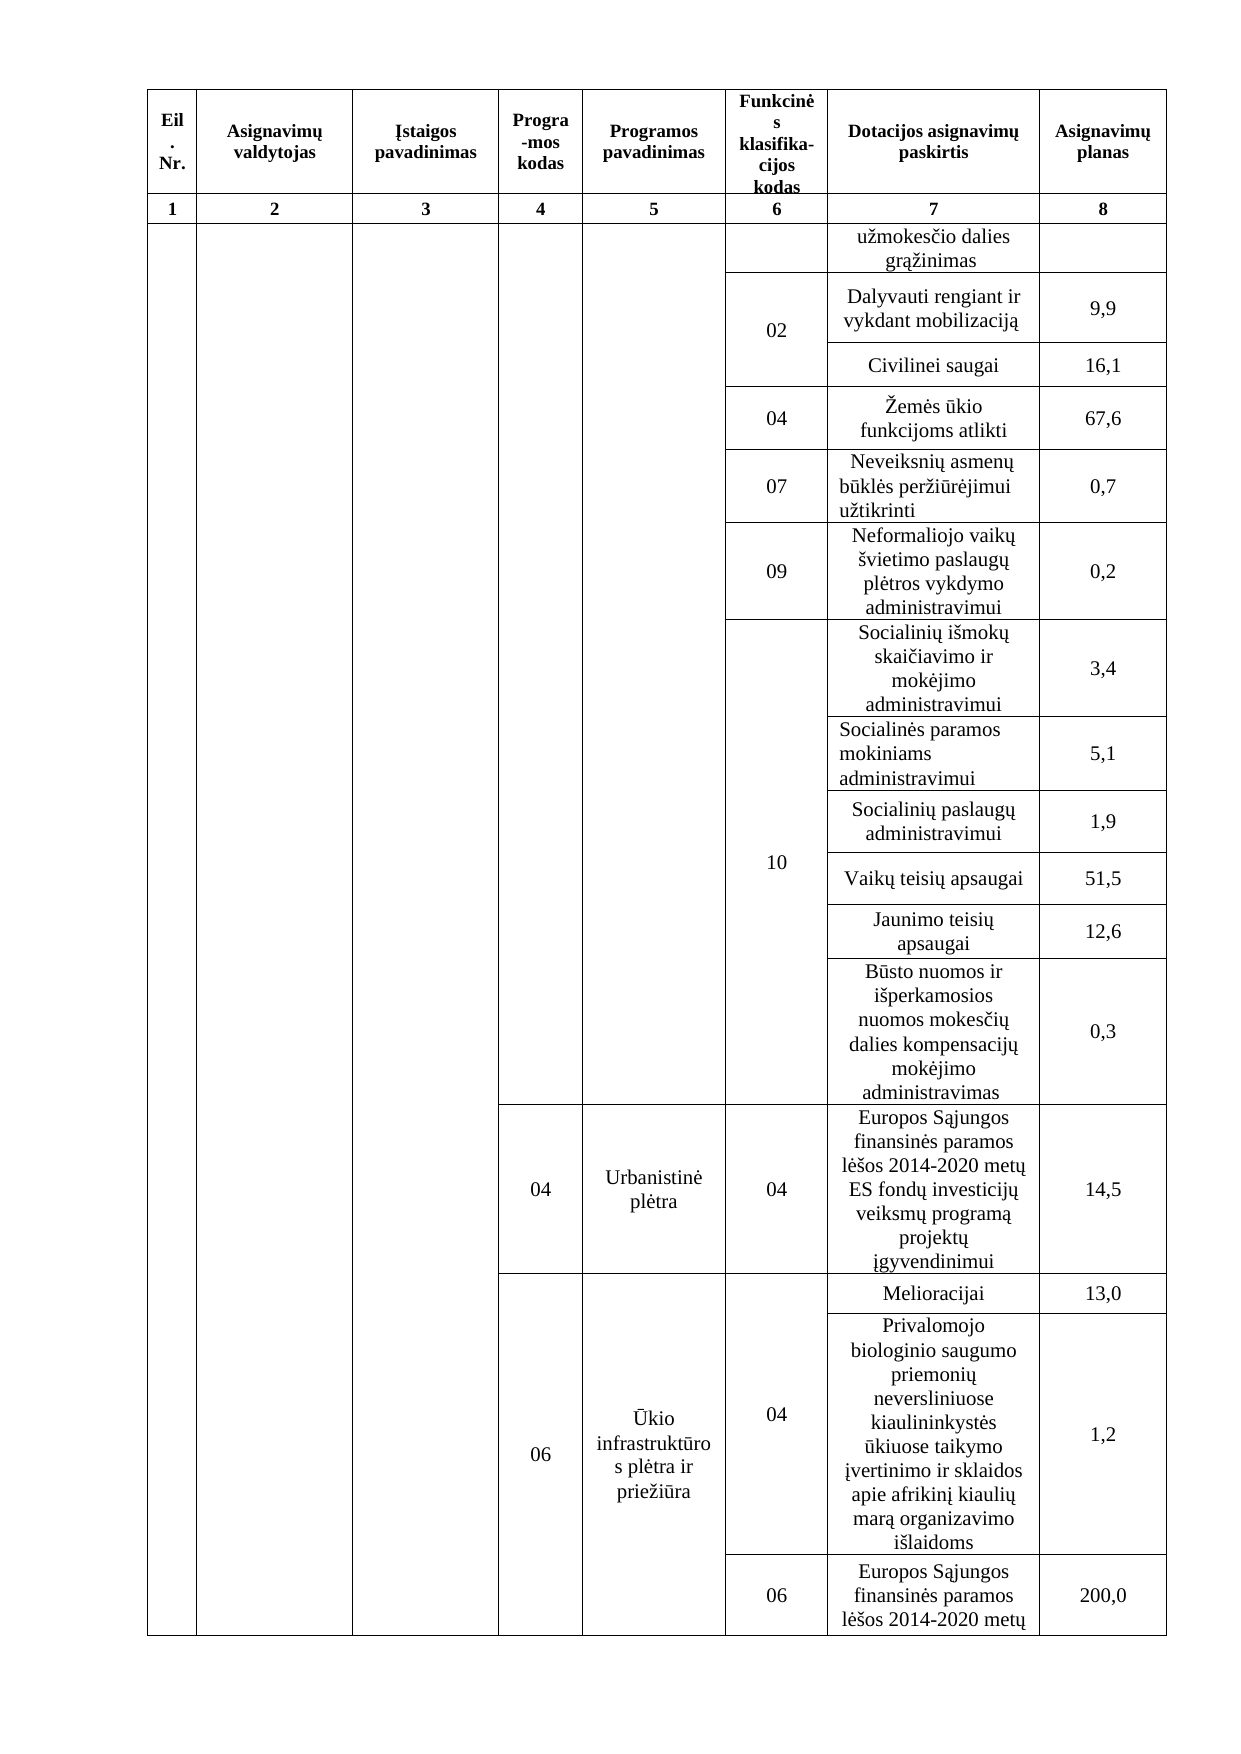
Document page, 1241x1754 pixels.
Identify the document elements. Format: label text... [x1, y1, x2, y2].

table_cell Civilinei saugai [828, 343, 1039, 386]
table_cell 06 [499, 1274, 582, 1635]
table_cell 0,3 [1040, 959, 1166, 1104]
table_cell 8 [1040, 194, 1166, 223]
table_cell 9,9 [1040, 273, 1166, 342]
table_cell Urbanistinė plėtra [583, 1105, 725, 1273]
table_cell 04 [726, 1274, 827, 1554]
table_cell 09 [726, 523, 827, 619]
table_cell 6 [726, 194, 827, 223]
table_cell [353, 224, 498, 1635]
table_cell 0,7 [1040, 450, 1166, 522]
table_cell 0,2 [1040, 523, 1166, 619]
table_cell 4 [499, 194, 582, 223]
table_cell 16,1 [1040, 343, 1166, 386]
table_cell Žemės ūkio funkcijoms atlikti [828, 387, 1039, 448]
table_cell [1040, 224, 1166, 272]
table_cell Socialinių paslaugų administravimui [828, 791, 1039, 852]
table_cell 67,6 [1040, 387, 1166, 448]
table_cell [583, 224, 725, 1104]
table_header Asignavimų valdytojas [197, 90, 352, 193]
table_cell [197, 224, 352, 1635]
table_cell Europos Sąjungos finansinės paramos lėšos 2014-2020 metų ES fondų investicijų veiksmų programą projektų įgyvendinimui [828, 1105, 1039, 1273]
table_cell Dalyvauti rengiant ir vykdant mobilizaciją [828, 273, 1039, 342]
table_cell 06 [726, 1555, 827, 1635]
table_cell Socialinės paramos mokiniams administravimui [828, 717, 1039, 789]
table_header Programos pavadinimas [583, 90, 725, 193]
table_cell 04 [726, 387, 827, 448]
table_cell 14,5 [1040, 1105, 1166, 1273]
table_cell 1,9 [1040, 791, 1166, 852]
table_cell 51,5 [1040, 853, 1166, 903]
table_cell 07 [726, 450, 827, 522]
table_cell 5 [583, 194, 725, 223]
table_header Eil. Nr. [148, 90, 196, 193]
table_cell Privalomojo biologinio saugumo priemonių neversliniuose kiaulininkystės ūkiuose taikymo įvertinimo ir sklaidos apie afrikinį kiaulių marą organizavimo išlaidoms [828, 1314, 1039, 1554]
table_cell Neveiksnių asmenų būklės peržiūrėjimui užtikrinti [828, 450, 1039, 522]
table_cell 7 [828, 194, 1039, 223]
table_header Asignavimų planas [1040, 90, 1166, 193]
table_cell 12,6 [1040, 905, 1166, 958]
table_header Įstaigos pavadinimas [353, 90, 498, 193]
table_header Progra-mos kodas [499, 90, 582, 193]
table_cell 200,0 [1040, 1555, 1166, 1635]
table_cell 3 [353, 194, 498, 223]
table_cell 3,4 [1040, 620, 1166, 716]
table_cell 5,1 [1040, 717, 1166, 789]
table_cell Ūkio infrastruktūros plėtra ir priežiūra [583, 1274, 725, 1635]
table_cell užmokesčio dalies grąžinimas [828, 224, 1039, 272]
table_cell 04 [499, 1105, 582, 1273]
table_cell 1,2 [1040, 1314, 1166, 1554]
table_header Funkcinės klasifika-cijos kodas [726, 90, 827, 193]
table_cell Vaikų teisių apsaugai [828, 853, 1039, 903]
table_cell 10 [726, 620, 827, 1104]
table_cell 02 [726, 273, 827, 386]
table_cell 04 [726, 1105, 827, 1273]
table_header Dotacijos asignavimų paskirtis [828, 90, 1039, 193]
table_cell 13,0 [1040, 1274, 1166, 1312]
table_cell Melioracijai [828, 1274, 1039, 1312]
table_cell 2 [197, 194, 352, 223]
table_cell Socialinių išmokų skaičiavimo ir mokėjimo administravimui [828, 620, 1039, 716]
table_cell [148, 224, 196, 1635]
table_cell Jaunimo teisių apsaugai [828, 905, 1039, 958]
table_cell Neformaliojo vaikų švietimo paslaugų plėtros vykdymo administravimui [828, 523, 1039, 619]
table_cell 1 [148, 194, 196, 223]
table_cell [726, 224, 827, 272]
table_cell [499, 224, 582, 1104]
table_cell Europos Sąjungos finansinės paramos lėšos 2014-2020 metų [828, 1555, 1039, 1635]
table_cell Būsto nuomos ir išperkamosios nuomos mokesčių dalies kompensacijų mokėjimo administravimas [828, 959, 1039, 1104]
